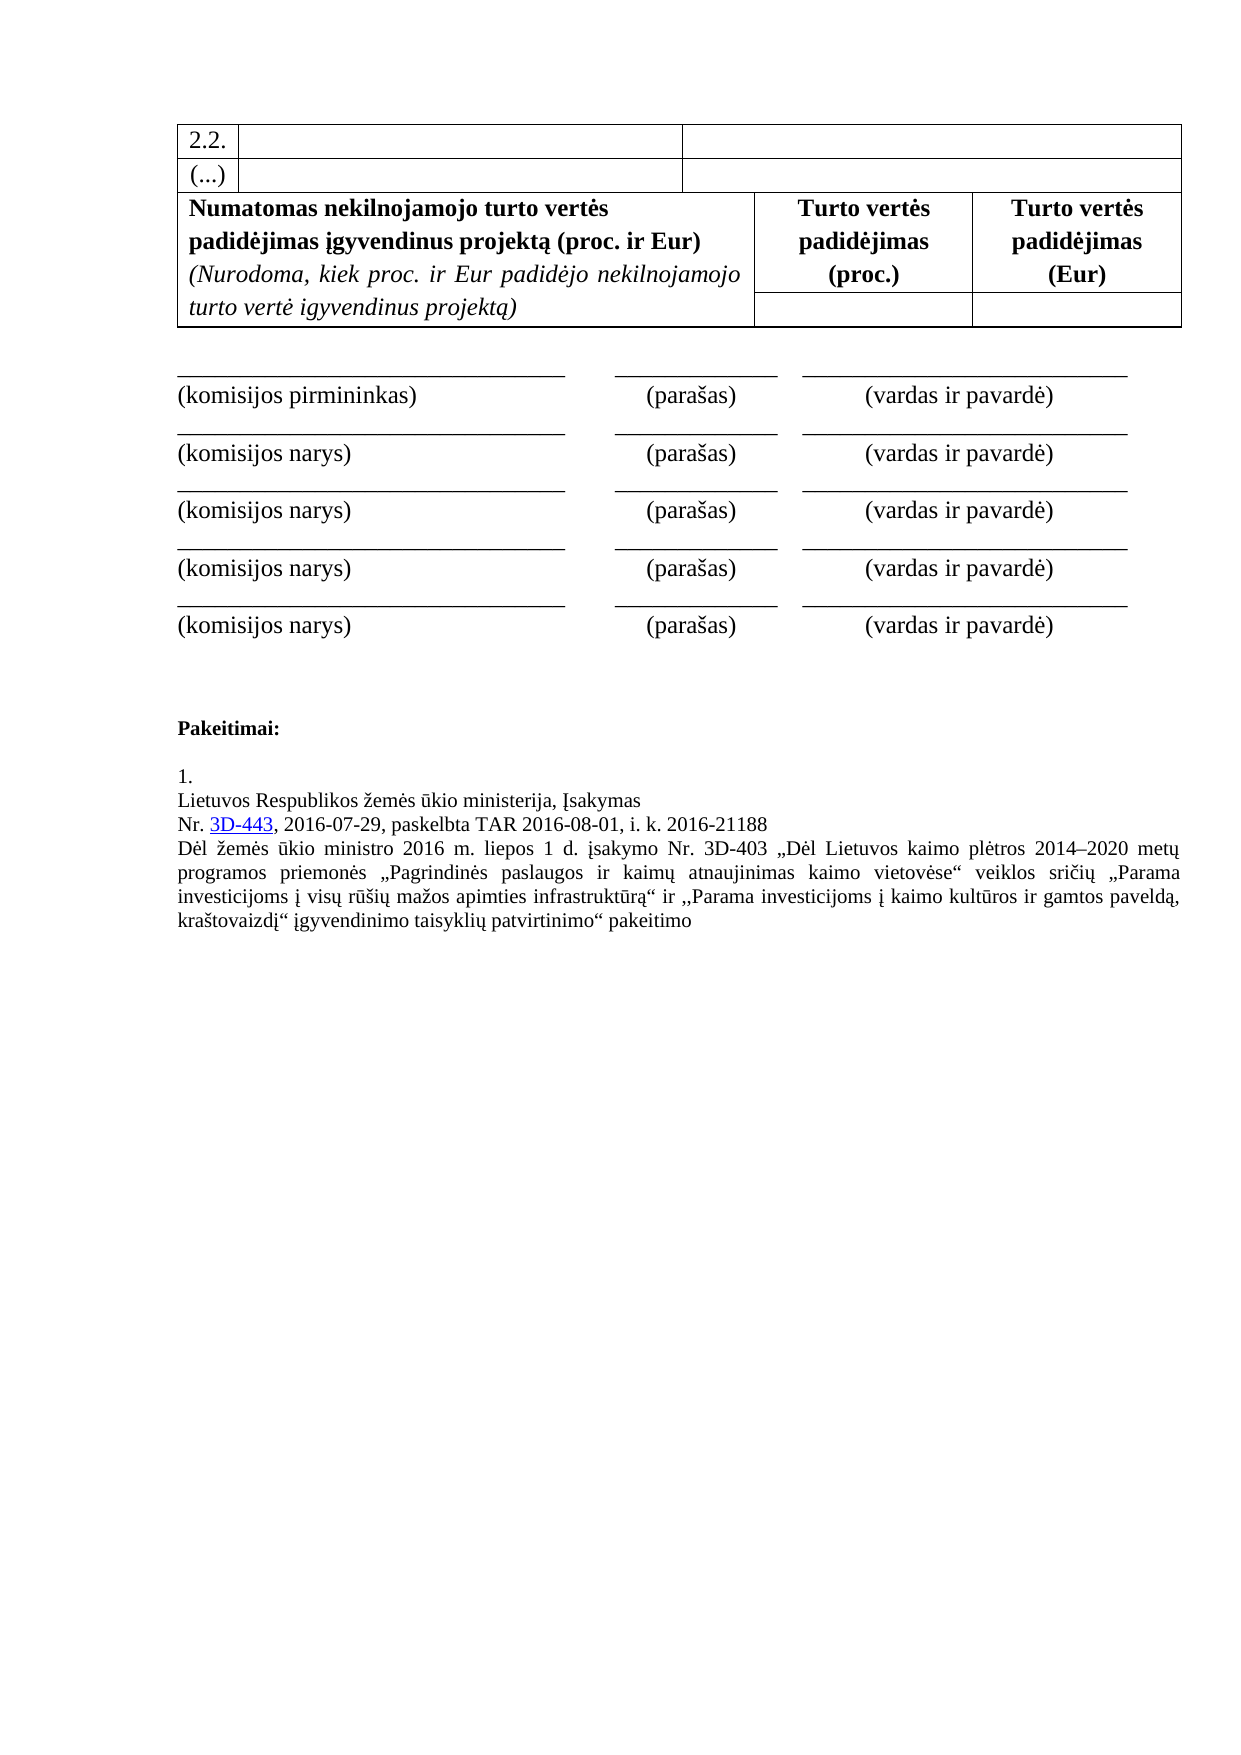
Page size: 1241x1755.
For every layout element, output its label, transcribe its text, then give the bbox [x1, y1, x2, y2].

text (komisijos narys) (parašas) (vardas ir pavardė) [177, 610, 1181, 639]
table_cell 2.2. [178, 125, 238, 158]
text Pakeitimai: [177, 716, 1181, 740]
text Nr. 3D-443, 2016-07-29, paskelbta TAR 2016-08-01, i. k. 2016-21188 [177, 812, 1181, 836]
text (komisijos pirmininkas) (parašas) (vardas ir pavardė) [177, 380, 1181, 409]
table_cell (...) [178, 159, 238, 192]
text _______________________________ _____________ __________________________ [177, 351, 1181, 380]
table_cell [683, 125, 1181, 158]
text _______________________________ _____________ __________________________ [177, 409, 1181, 438]
table_cell Turto vertės padidėjimas (Eur) [973, 193, 1181, 292]
text Lietuvos Respublikos žemės ūkio ministerija, Įsakymas [177, 788, 1181, 812]
text Dėl žemės ūkio ministro 2016 m. liepos 1 d. įsakymo Nr. 3D-403 „Dėl Lietuvos kaimo plėtros 2014–2020 metų programos priemonės „Pagrindinės paslaugos ir kaimų atnaujinimas kaimo vietovėse“ veiklos sričių „Parama investicijoms į visų rūšių mažos apimties infrastruktūrą“ ir ,,Parama investicijoms į kaimo kultūros ir gamtos paveldą, kraštovaizdį“ įgyvendinimo taisyklių patvirtinimo“ pakeitimo [177, 836, 1181, 932]
table_cell [239, 159, 682, 192]
table_cell [755, 293, 972, 326]
table_cell [683, 159, 1181, 192]
text 1. [177, 764, 1181, 788]
table_cell [973, 293, 1181, 326]
text (komisijos narys) (parašas) (vardas ir pavardė) [177, 553, 1181, 581]
text _______________________________ _____________ __________________________ [177, 581, 1181, 610]
text (komisijos narys) (parašas) (vardas ir pavardė) [177, 438, 1181, 466]
text (komisijos narys) (parašas) (vardas ir pavardė) [177, 495, 1181, 524]
text _______________________________ _____________ __________________________ [177, 466, 1181, 495]
table_cell [239, 125, 682, 158]
text _______________________________ _____________ __________________________ [177, 524, 1181, 553]
table_cell Numatomas nekilnojamojo turto vertės padidėjimas įgyvendinus projektą (proc. ir Eur) (Nurodoma, kiek proc. ir Eur padidėjo nekilnojamojo turto vertė igyvendinus projektą) [178, 193, 754, 326]
table_cell Turto vertės padidėjimas (proc.) [755, 193, 972, 292]
